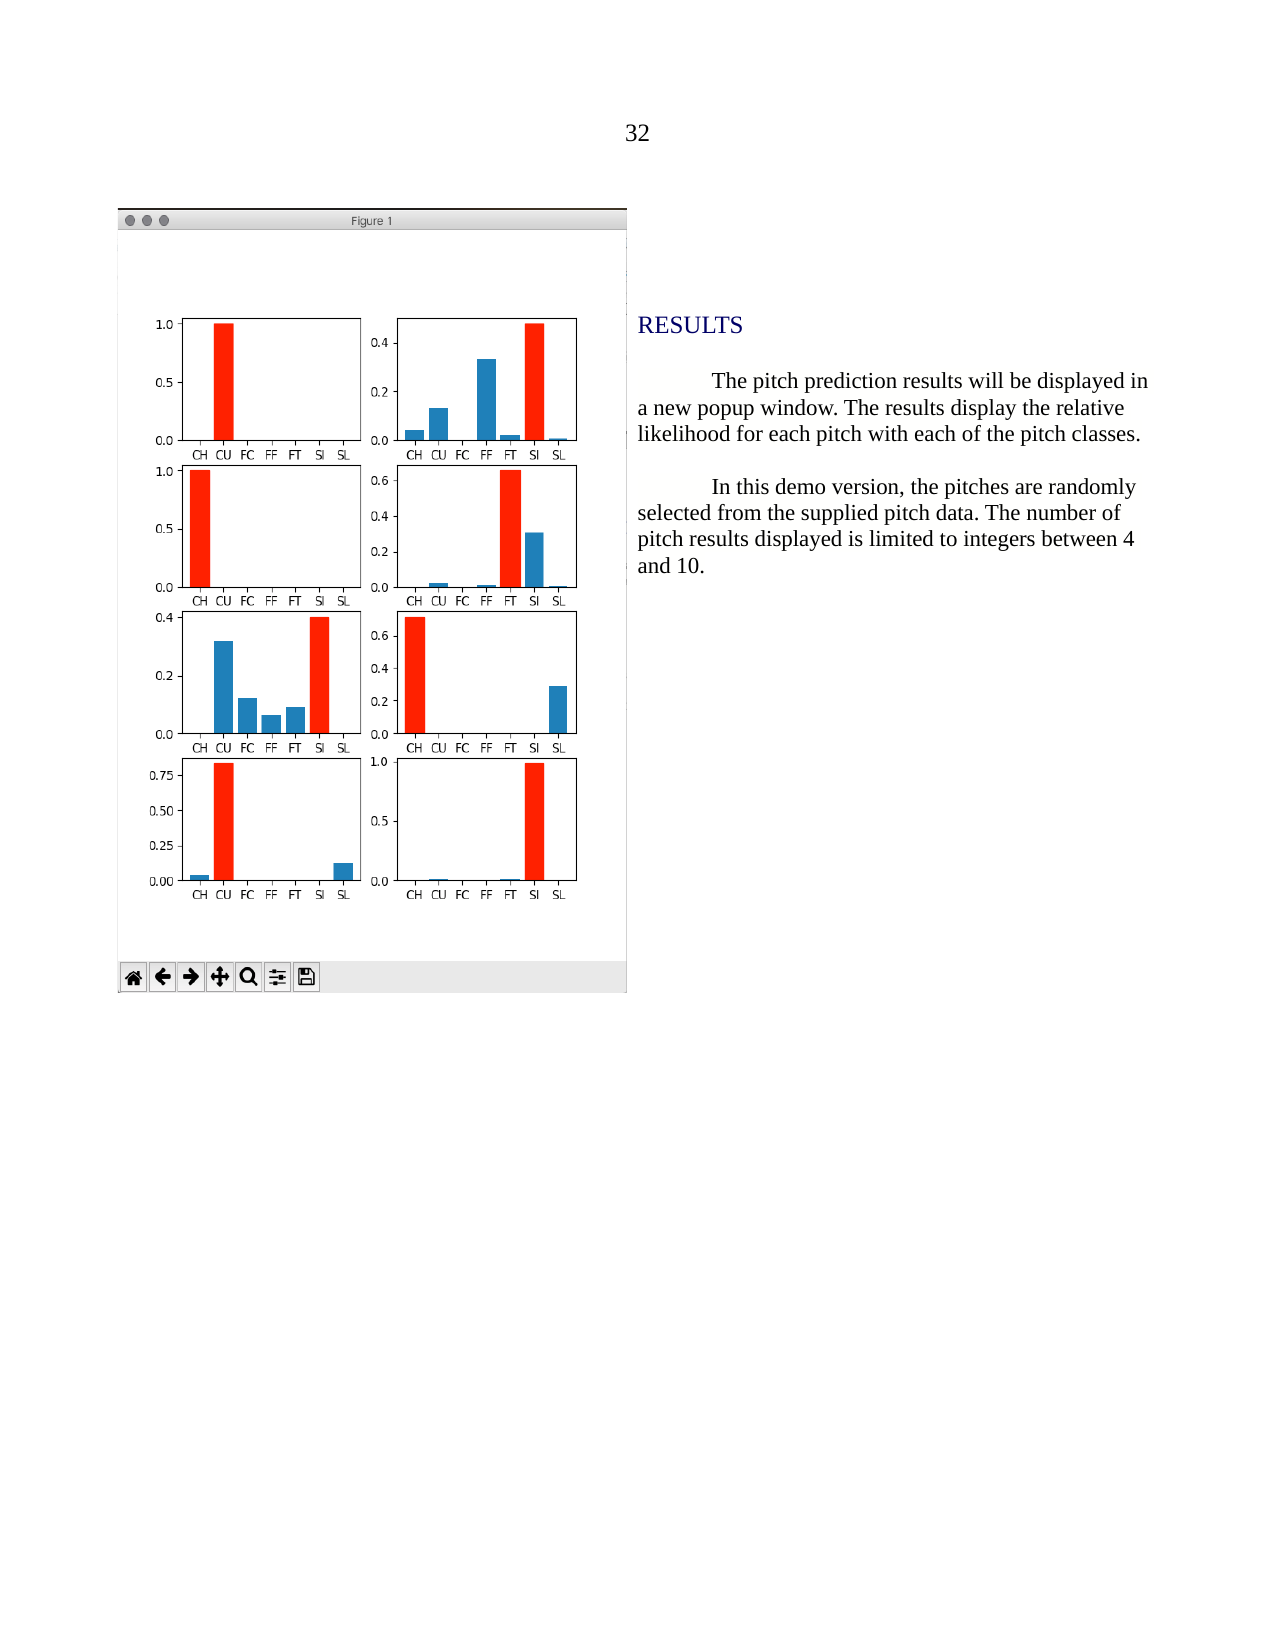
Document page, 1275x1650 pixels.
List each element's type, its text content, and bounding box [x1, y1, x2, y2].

text The pitch prediction results will be displayed in a new popup window. The results display the relative likelihood for each pitch with each of the pitch classes. [637, 367, 1157, 446]
text RESULTS [637, 310, 1157, 339]
picture [117, 208, 627, 993]
text In this demo version, the pitches are randomly selected from the supplied pitch data. The number of pitch results displayed is limited to integers between 4 and 10. [637, 473, 1157, 578]
